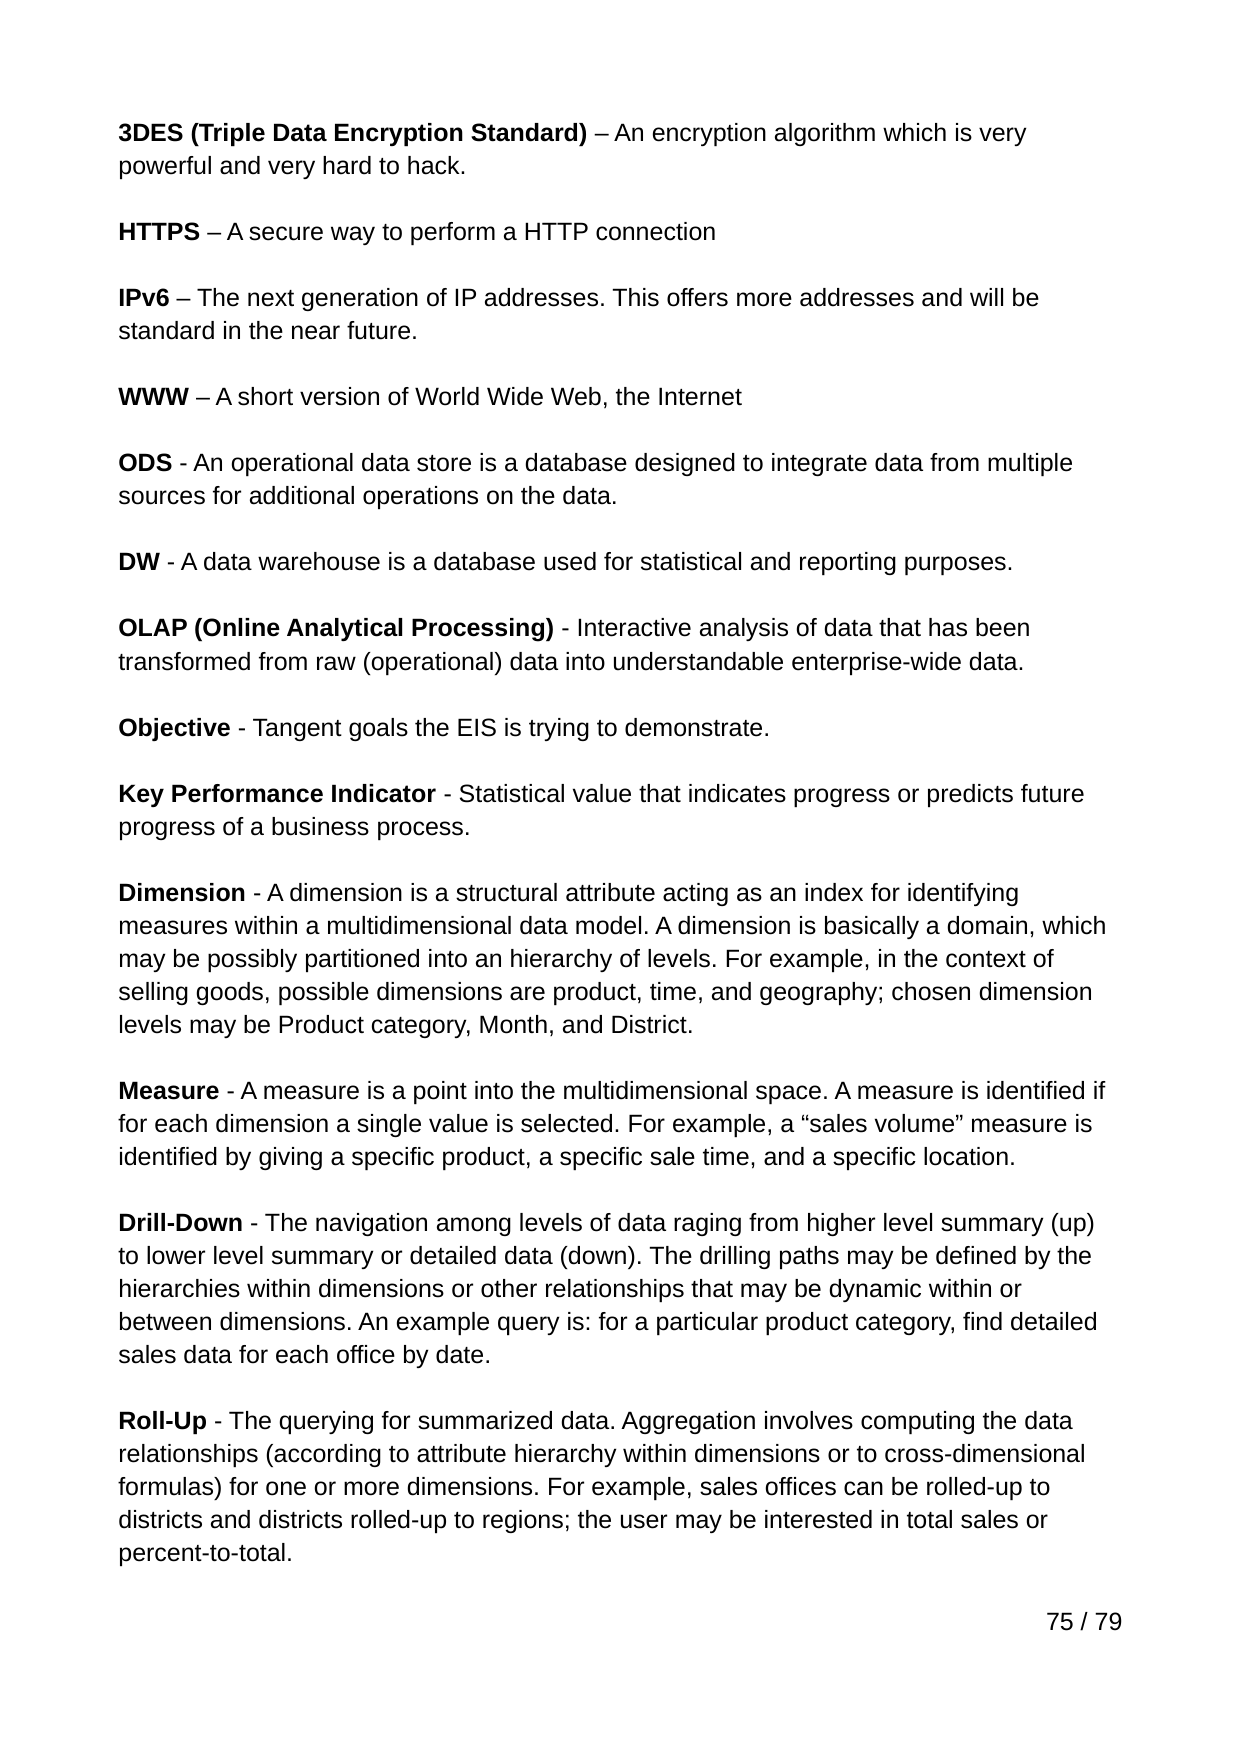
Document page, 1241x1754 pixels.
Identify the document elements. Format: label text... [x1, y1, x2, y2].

text Objective - Tangent goals the EIS is trying to demonstrate. [118, 712, 1122, 741]
text Dimension - A dimension is a structural attribute acting as an index for identifying measures within a multidimensional data model. A dimension is basically a domain, which may be possibly partitioned into an hierarchy of levels. For example, in the context of selling goods, possible dimensions are product, time, and geography; chosen dimension levels may be Product category, Month, and District. [118, 878, 1122, 1038]
text Roll-Up - The querying for summarized data. Aggregation involves computing the data relationships (according to attribute hierarchy within dimensions or to cross-dimensional formulas) for one or more dimensions. For example, sales offices can be rolled-up to districts and districts rolled-up to regions; the user may be interested in total sales or percent-to-total. [118, 1406, 1122, 1567]
text DW - A data warehouse is a database used for statistical and reporting purposes. [118, 547, 1122, 576]
text HTTPS – A secure way to perform a HTTP connection [118, 217, 1122, 246]
text Measure - A measure is a point into the multidimensional space. A measure is identified if for each dimension a single value is selected. For example, a “sales volume” measure is identified by giving a specific product, a specific sale time, and a specific location. [118, 1076, 1122, 1171]
text 3DES (Triple Data Encryption Standard) – An encryption algorithm which is very powerful and very hard to hack. [118, 118, 1122, 180]
text IPv6 – The next generation of IP addresses. This offers more addresses and will be standard in the near future. [118, 283, 1122, 345]
text WWW – A short version of World Wide Web, the Internet [118, 382, 1122, 411]
text ODS - An operational data store is a database designed to integrate data from multiple sources for additional operations on the data. [118, 448, 1122, 510]
text OLAP (Online Analytical Processing) - Interactive analysis of data that has been transformed from raw (operational) data into understandable enterprise-wide data. [118, 613, 1122, 675]
text Key Performance Indicator - Statistical value that indicates progress or predicts future progress of a business process. [118, 778, 1122, 840]
text Drill-Down - The navigation among levels of data raging from higher level summary (up) to lower level summary or detailed data (down). The drilling paths may be defined by the hierarchies within dimensions or other relationships that may be dynamic within or between dimensions. An example query is: for a particular product category, find detailed sales data for each office by date. [118, 1208, 1122, 1369]
